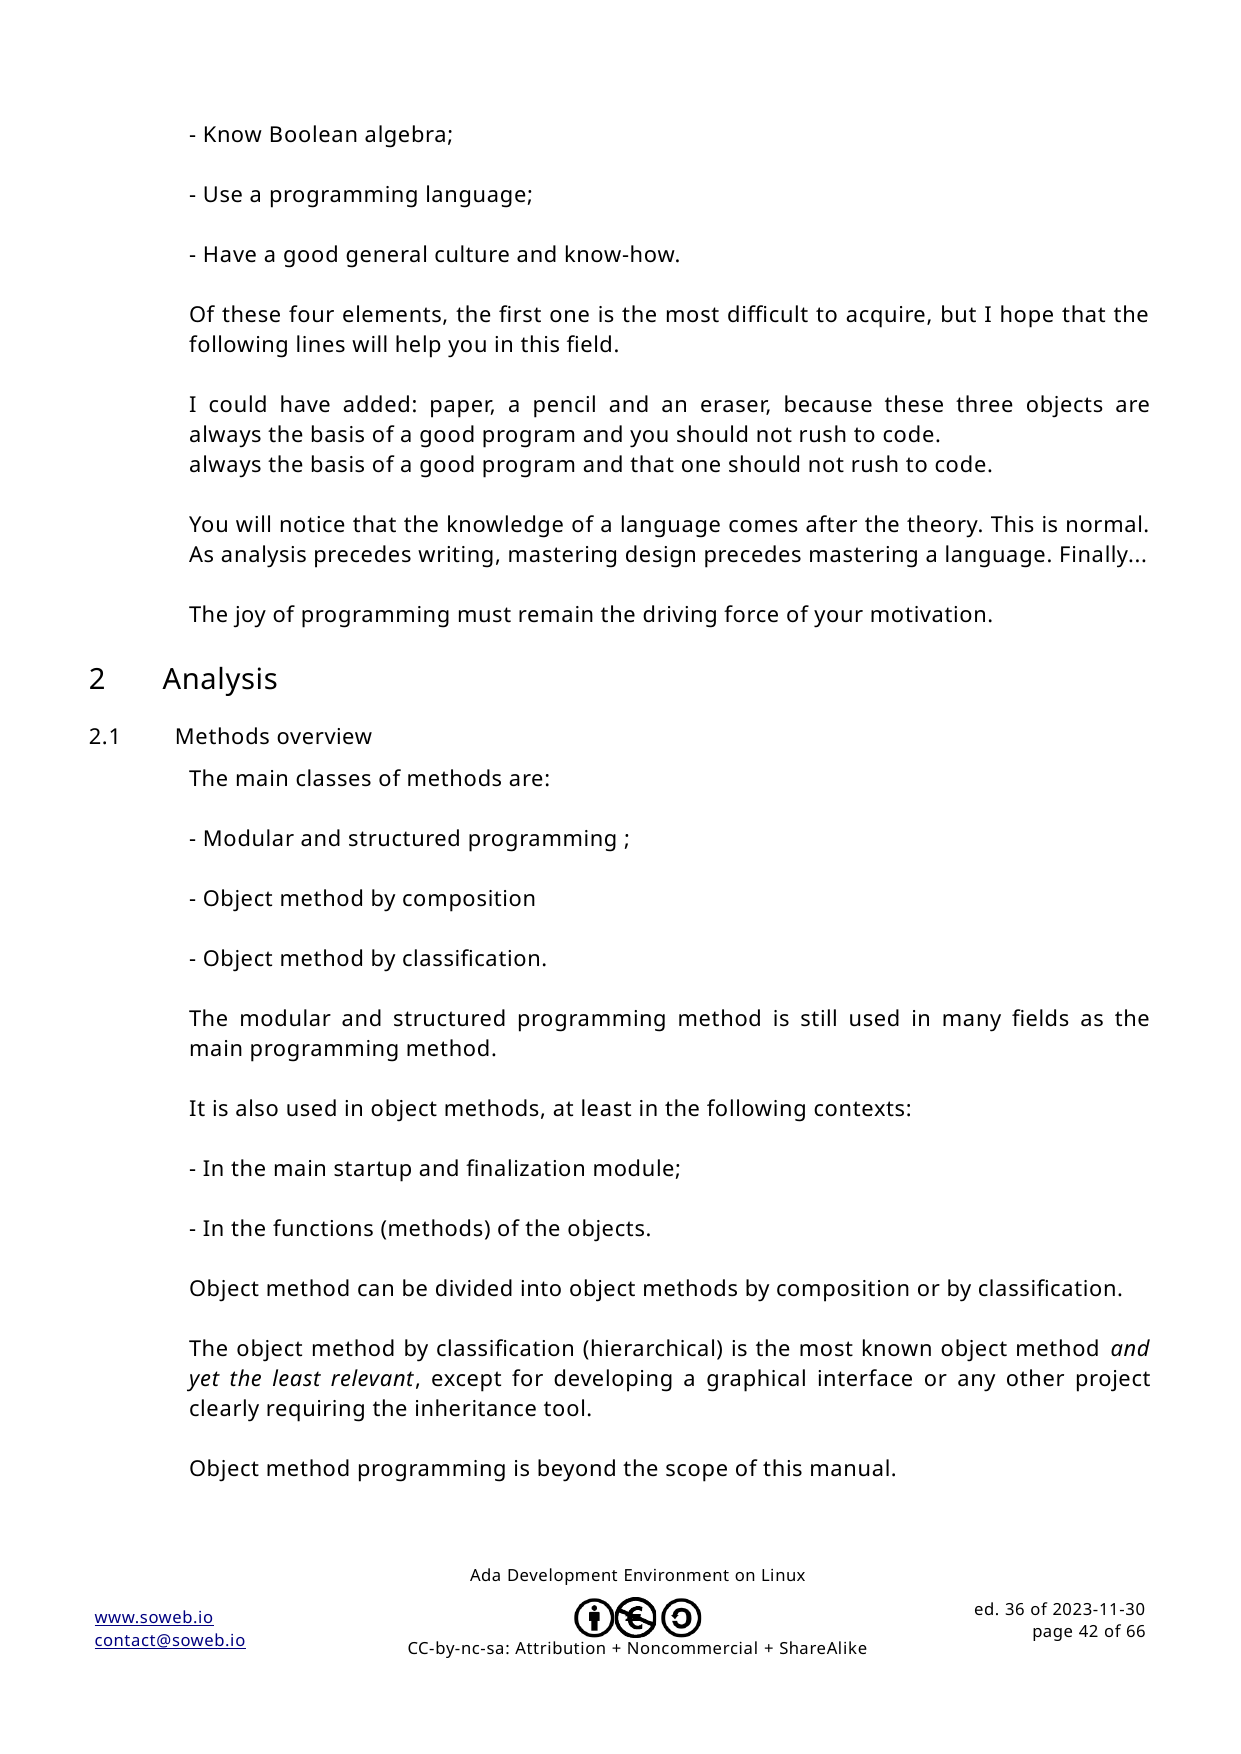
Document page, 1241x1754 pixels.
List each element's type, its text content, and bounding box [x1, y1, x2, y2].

text - Know Boolean algebra; [189, 118, 1152, 148]
text - Object method by classification. [189, 943, 1152, 973]
subtitle Analysis [88, 658, 1152, 697]
text always the basis of a good program and that one should not rush to code. [189, 448, 1152, 478]
text The joy of programming must remain the driving force of your motivation. [189, 598, 1152, 628]
text - Object method by composition [189, 883, 1152, 913]
text It is also used in object methods, at least in the following contexts: [189, 1093, 1152, 1123]
text I could have added: paper, a pencil and an eraser, because these three objects are always the basis of a good program and you should not rush to code. [189, 388, 1152, 448]
text Object method programming is beyond the scope of this manual. [189, 1453, 1152, 1483]
text The modular and structured programming method is still used in many fields as the main programming method. [189, 1003, 1152, 1063]
text - In the functions (methods) of the objects. [189, 1213, 1152, 1243]
text Of these four elements, the first one is the most difficult to acquire, but I hope that the following lines will help you in this field. [189, 298, 1152, 358]
text - Use a programming language; [189, 178, 1152, 208]
subtitle Methods overview [88, 721, 1152, 751]
text You will notice that the knowledge of a language comes after the theory. This is normal. As analysis precedes writing, mastering design precedes mastering a language. Finally... [189, 508, 1152, 568]
text - Have a good general culture and know-how. [189, 238, 1152, 268]
text The object method by classification (hierarchical) is the most known object method and yet the least relevant, except for developing a graphical interface or any other project clearly requiring the inheritance tool. [189, 1333, 1152, 1423]
text The main classes of methods are: [189, 763, 1152, 793]
text Object method can be divided into object methods by composition or by classification. [189, 1273, 1152, 1303]
picture [660, 1597, 702, 1638]
text - In the main startup and finalization module; [189, 1153, 1152, 1183]
text - Modular and structured programming ; [189, 823, 1152, 853]
picture [573, 1597, 657, 1638]
